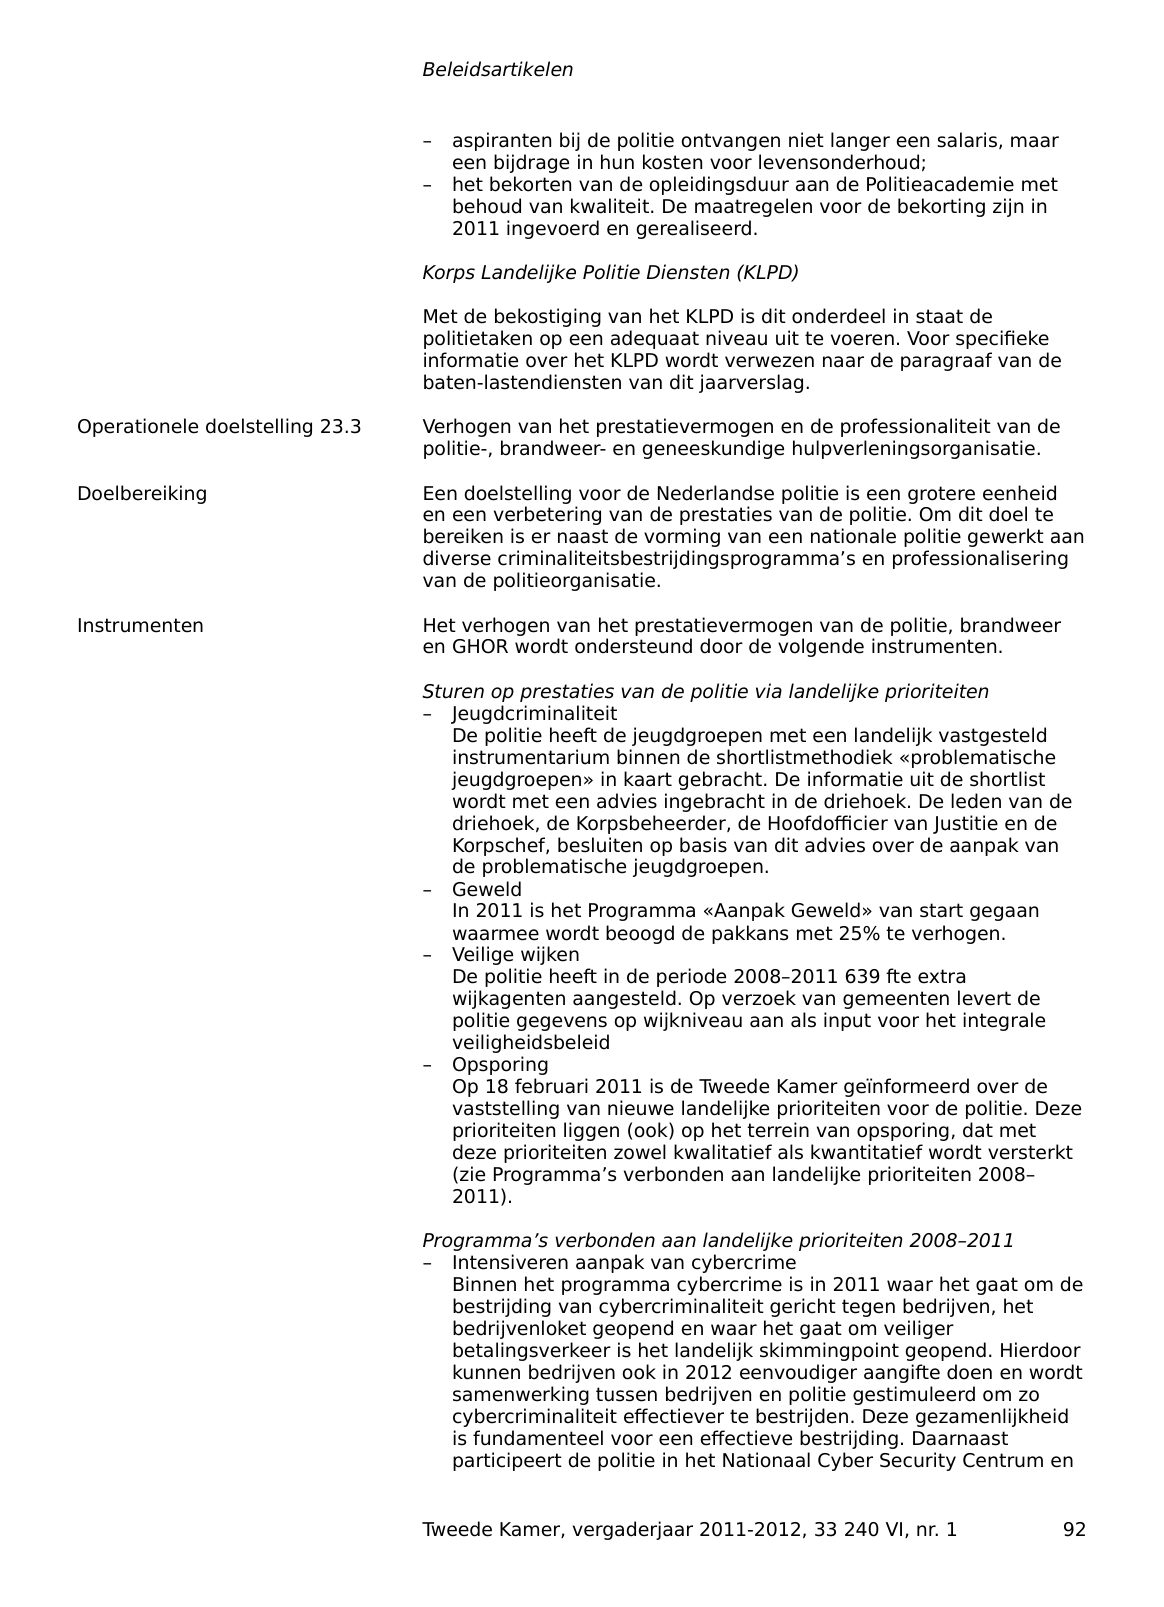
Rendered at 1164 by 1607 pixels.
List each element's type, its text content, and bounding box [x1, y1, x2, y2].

text Instrumenten [77, 614, 399, 636]
text – Jeugdcriminaliteit [422, 703, 1087, 724]
text Het verhogen van het prestatievermogen van de politie, brandweer en GHOR wordt ondersteund door de volgende instrumenten. [422, 614, 1087, 658]
text Verhogen van het prestatievermogen en de professionaliteit van de politie-, brandweer- en geneeskundige hulpverleningsorganisatie. [422, 416, 1087, 460]
text – Intensiveren aanpak van cybercrime [422, 1252, 1087, 1274]
text Doelbereiking [77, 482, 399, 504]
text De politie heeft de jeugdgroepen met een landelijk vastgesteld instrumentarium binnen de shortlistmethodiek «problematische jeugdgroepen» in kaart gebracht. De informatie uit de shortlist wordt met een advies ingebracht in de driehoek. De leden van de driehoek, de Korpsbeheerder, de Hoofdofficier van Justitie en de Korpschef, besluiten op basis van dit advies over de aanpak van de problematische jeugdgroepen. [452, 724, 1087, 878]
text – het bekorten van de opleidingsduur aan de Politieacademie met behoud van kwaliteit. De maatregelen voor de bekorting zijn in 2011 ingevoerd en gerealiseerd. [422, 174, 1087, 240]
text – Veilige wijken [422, 944, 1087, 966]
text Met de bekostiging van het KLPD is dit onderdeel in staat de politietaken op een adequaat niveau uit te voeren. Voor specifieke informatie over het KLPD wordt verwezen naar de paragraaf van de baten-lastendiensten van dit jaarverslag. [422, 306, 1087, 394]
text – aspiranten bij de politie ontvangen niet langer een salaris, maar een bijdrage in hun kosten voor levensonderhoud; [422, 130, 1087, 174]
text – Geweld [422, 878, 1087, 900]
subtitle Korps Landelijke Politie Diensten (KLPD) [422, 262, 1087, 284]
text Operationele doelstelling 23.3 [77, 416, 399, 438]
text Op 18 februari 2011 is de Tweede Kamer geïnformeerd over de vaststelling van nieuwe landelijke prioriteiten voor de politie. Deze prioriteiten liggen (ook) op het terrein van opsporing, dat met deze prioriteiten zowel kwalitatief als kwantitatief wordt versterkt (zie Programma’s verbonden aan landelijke prioriteiten 2008–2011). [452, 1076, 1087, 1208]
text De politie heeft in de periode 2008–2011 639 fte extra wijkagenten aangesteld. Op verzoek van gemeenten levert de politie gegevens op wijkniveau aan als input voor het integrale veiligheidsbeleid [452, 966, 1087, 1054]
text [77, 636, 399, 644]
text Een doelstelling voor de Nederlandse politie is een grotere eenheid en een verbetering van de prestaties van de politie. Om dit doel te bereiken is er naast de vorming van een nationale politie gewerkt aan diverse criminaliteitsbestrijdingsprogramma’s en professionalisering van de politieorganisatie. [422, 482, 1087, 592]
subtitle Sturen op prestaties van de politie via landelijke prioriteiten [422, 681, 1087, 703]
text Binnen het programma cybercrime is in 2011 waar het gaat om de bestrijding van cybercriminaliteit gericht tegen bedrijven, het bedrijvenloket geopend en waar het gaat om veiliger betalingsverkeer is het landelijk skimmingpoint geopend. Hierdoor kunnen bedrijven ook in 2012 eenvoudiger aangifte doen en wordt samenwerking tussen bedrijven en politie gestimuleerd om zo cybercriminaliteit effectiever te bestrijden. Deze gezamenlijkheid is fundamenteel voor een effectieve bestrijding. Daarnaast participeert de politie in het Nationaal Cyber Security Centrum en [452, 1274, 1087, 1472]
text In 2011 is het Programma «Aanpak Geweld» van start gegaan waarmee wordt beoogd de pakkans met 25% te verhogen. [452, 900, 1087, 944]
text – Opsporing [422, 1054, 1087, 1076]
subtitle Programma’s verbonden aan landelijke prioriteiten 2008–2011 [422, 1230, 1087, 1252]
